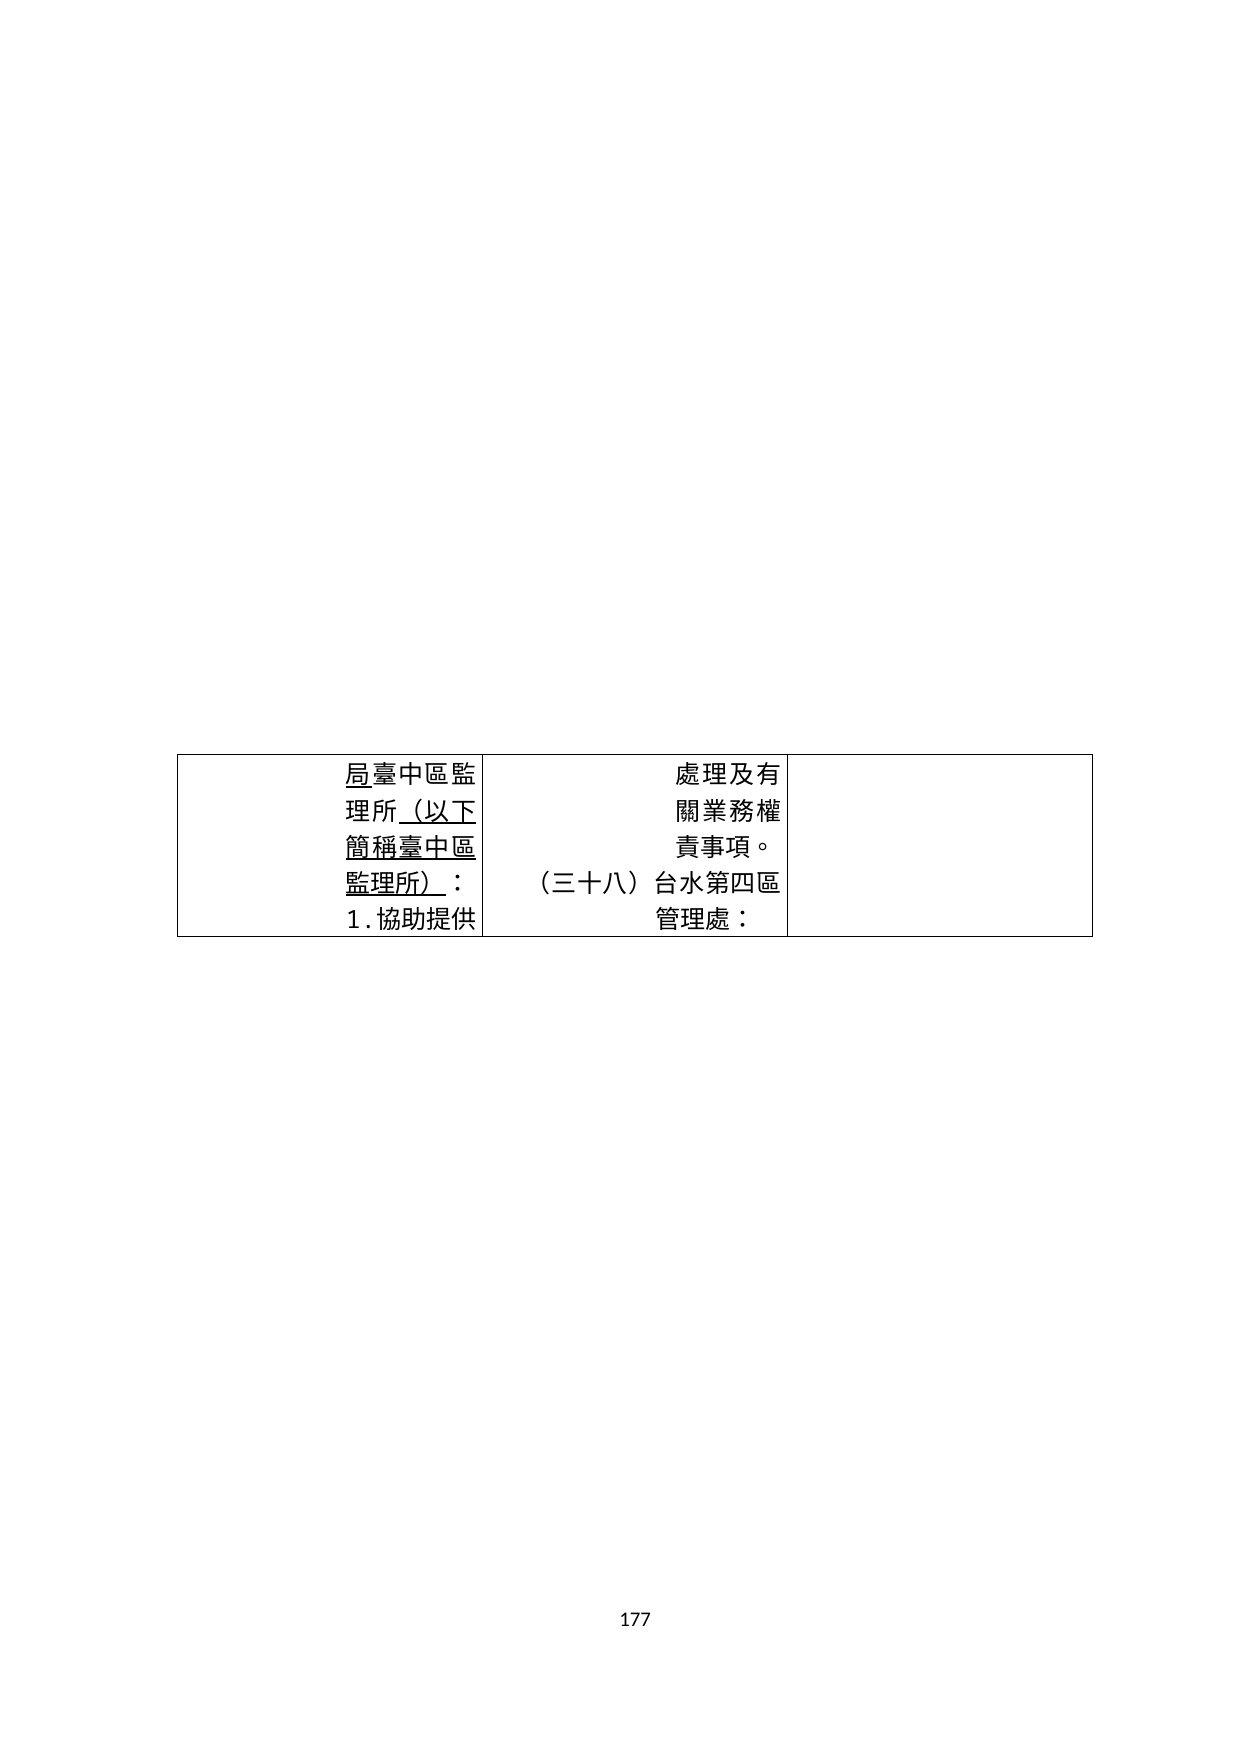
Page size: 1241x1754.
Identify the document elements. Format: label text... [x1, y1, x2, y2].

table_cell [788, 755, 1092, 936]
table_cell 局臺中區監理所（以下簡稱臺中區監理所）： 1.協助提供 [178, 755, 482, 936]
table_cell 處理及有關業務權責事項。 （三十八）台水第四區管理處： [483, 755, 787, 936]
